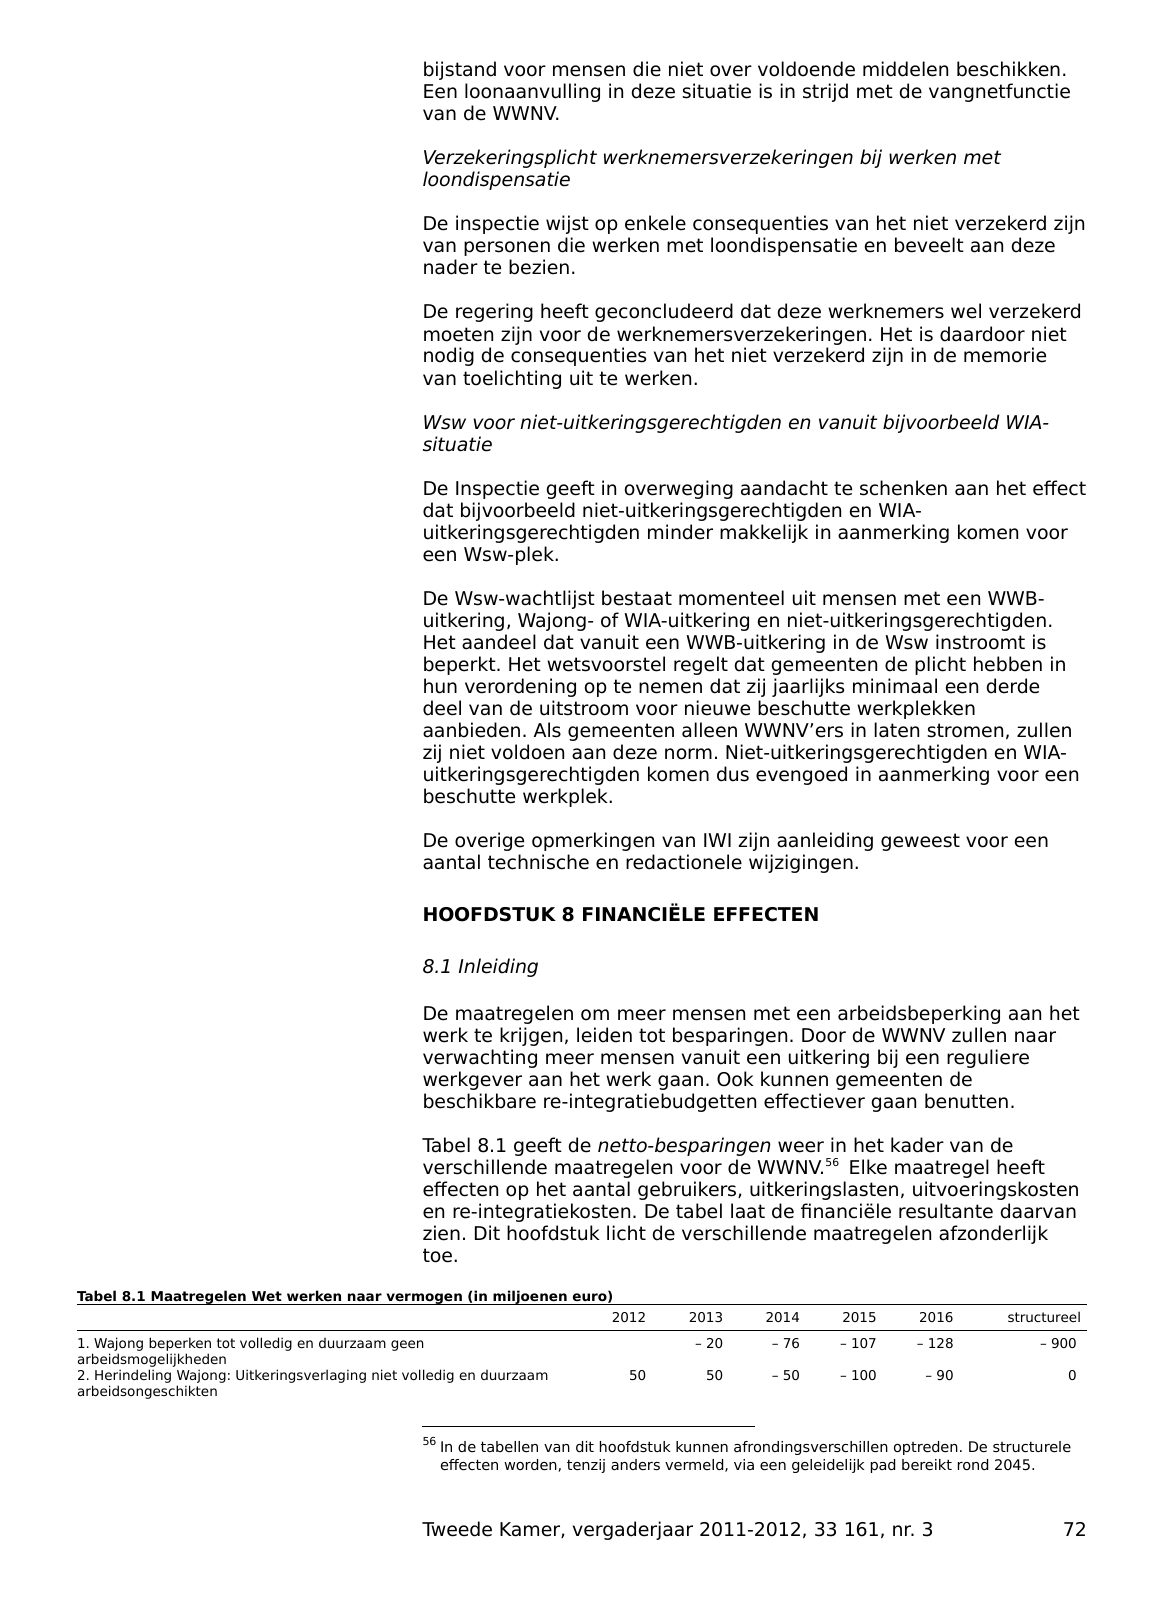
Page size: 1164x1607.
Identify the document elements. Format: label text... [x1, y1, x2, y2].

table_cell 2012 [575, 1305, 652, 1330]
text Tabel 8.1 geeft de netto-besparingen weer in het kader van de verschillende maatregelen voor de WWNV. Elke maatregel heeft effecten op het aantal gebruikers, uitkeringslasten, uitvoeringskosten en re-integratiekosten. De tabel laat de financiële resultante daarvan zien. Dit hoofdstuk licht de verschillende maatregelen afzonderlijk toe. [422, 1135, 1087, 1267]
table_cell 50 [652, 1368, 729, 1399]
text De overige opmerkingen van IWI zijn aanleiding geweest voor een aantal technische en redactionele wijzigingen. [422, 830, 1087, 874]
text De Wsw-wachtlijst bestaat momenteel uit mensen met een WWB-uitkering, Wajong- of WIA-uitkering en niet-uitkeringsgerechtigden. Het aandeel dat vanuit een WWB-uitkering in de Wsw instroomt is beperkt. Het wetsvoorstel regelt dat gemeenten de plicht hebben in hun verordening op te nemen dat zij jaarlijks minimaal een derde deel van de uitstroom voor nieuwe beschutte werkplekken aanbieden. Als gemeenten alleen WWNV’ers in laten stromen, zullen zij niet voldoen aan deze norm. Niet-uitkeringsgerechtigden en WIA-uitkeringsgerechtigden komen dus evengoed in aanmerking voor een beschutte werkplek. [422, 588, 1087, 808]
table_cell structureel [959, 1305, 1087, 1330]
table_cell – 76 [729, 1331, 806, 1368]
table_cell 2013 [652, 1305, 729, 1330]
text De regering heeft geconcludeerd dat deze werknemers wel verzekerd moeten zijn voor de werknemersverzekeringen. Het is daardoor niet nodig de consequenties van het niet verzekerd zijn in de memorie van toelichting uit te werken. [422, 301, 1087, 389]
text De maatregelen om meer mensen met een arbeidsbeperking aan het werk te krijgen, leiden tot besparingen. Door de WWNV zullen naar verwachting meer mensen vanuit een uitkering bij een reguliere werkgever aan het werk gaan. Ook kunnen gemeenten de beschikbare re-integratiebudgetten effectiever gaan benutten. [422, 1003, 1087, 1113]
table_cell 2016 [883, 1305, 959, 1330]
table_cell – 128 [883, 1331, 959, 1368]
table_cell 2015 [806, 1305, 882, 1330]
table_cell – 90 [883, 1368, 959, 1399]
text In de tabellen van dit hoofdstuk kunnen afrondingsverschillen optreden. De structurele effecten worden, tenzij anders vermeld, via een geleidelijk pad bereikt rond 2045. [422, 1435, 1087, 1474]
subtitle HOOFDSTUK 8 FINANCIËLE EFFECTEN [422, 904, 1087, 926]
table_cell 1. Wajong beperken tot volledig en duurzaam geen arbeidsmogelijkheden [77, 1331, 575, 1368]
table_cell – 100 [806, 1368, 882, 1399]
table_cell [575, 1331, 652, 1368]
subtitle 8.1 Inleiding [422, 956, 1087, 978]
table_cell 0 [959, 1368, 1087, 1399]
text De Inspectie geeft in overweging aandacht te schenken aan het effect dat bijvoorbeeld niet-uitkeringsgerechtigden en WIA-uitkeringsgerechtigden minder makkelijk in aanmerking komen voor een Wsw-plek. [422, 478, 1087, 566]
text bijstand voor mensen die niet over voldoende middelen beschikken. Een loonaanvulling in deze situatie is in strijd met de vangnetfunctie van de WWNV. [422, 59, 1087, 125]
table_cell 2. Herindeling Wajong: Uitkeringsverlaging niet volledig en duurzaam arbeidsongeschikten [77, 1368, 575, 1399]
subtitle Wsw voor niet-uitkeringsgerechtigden en vanuit bijvoorbeeld WIA-situatie [422, 412, 1087, 456]
table_cell – 20 [652, 1331, 729, 1368]
table_cell 50 [575, 1368, 652, 1399]
table_cell – 107 [806, 1331, 882, 1368]
table_cell 2014 [729, 1305, 806, 1330]
table_cell – 900 [959, 1331, 1087, 1368]
table_header Tabel 8.1 Maatregelen Wet werken naar vermogen (in miljoenen euro) [77, 1289, 1087, 1304]
subtitle Verzekeringsplicht werknemersverzekeringen bij werken met loondispensatie [422, 147, 1087, 191]
table_cell – 50 [729, 1368, 806, 1399]
text De inspectie wijst op enkele consequenties van het niet verzekerd zijn van personen die werken met loondispensatie en beveelt aan deze nader te bezien. [422, 213, 1087, 279]
table_cell [77, 1305, 575, 1330]
